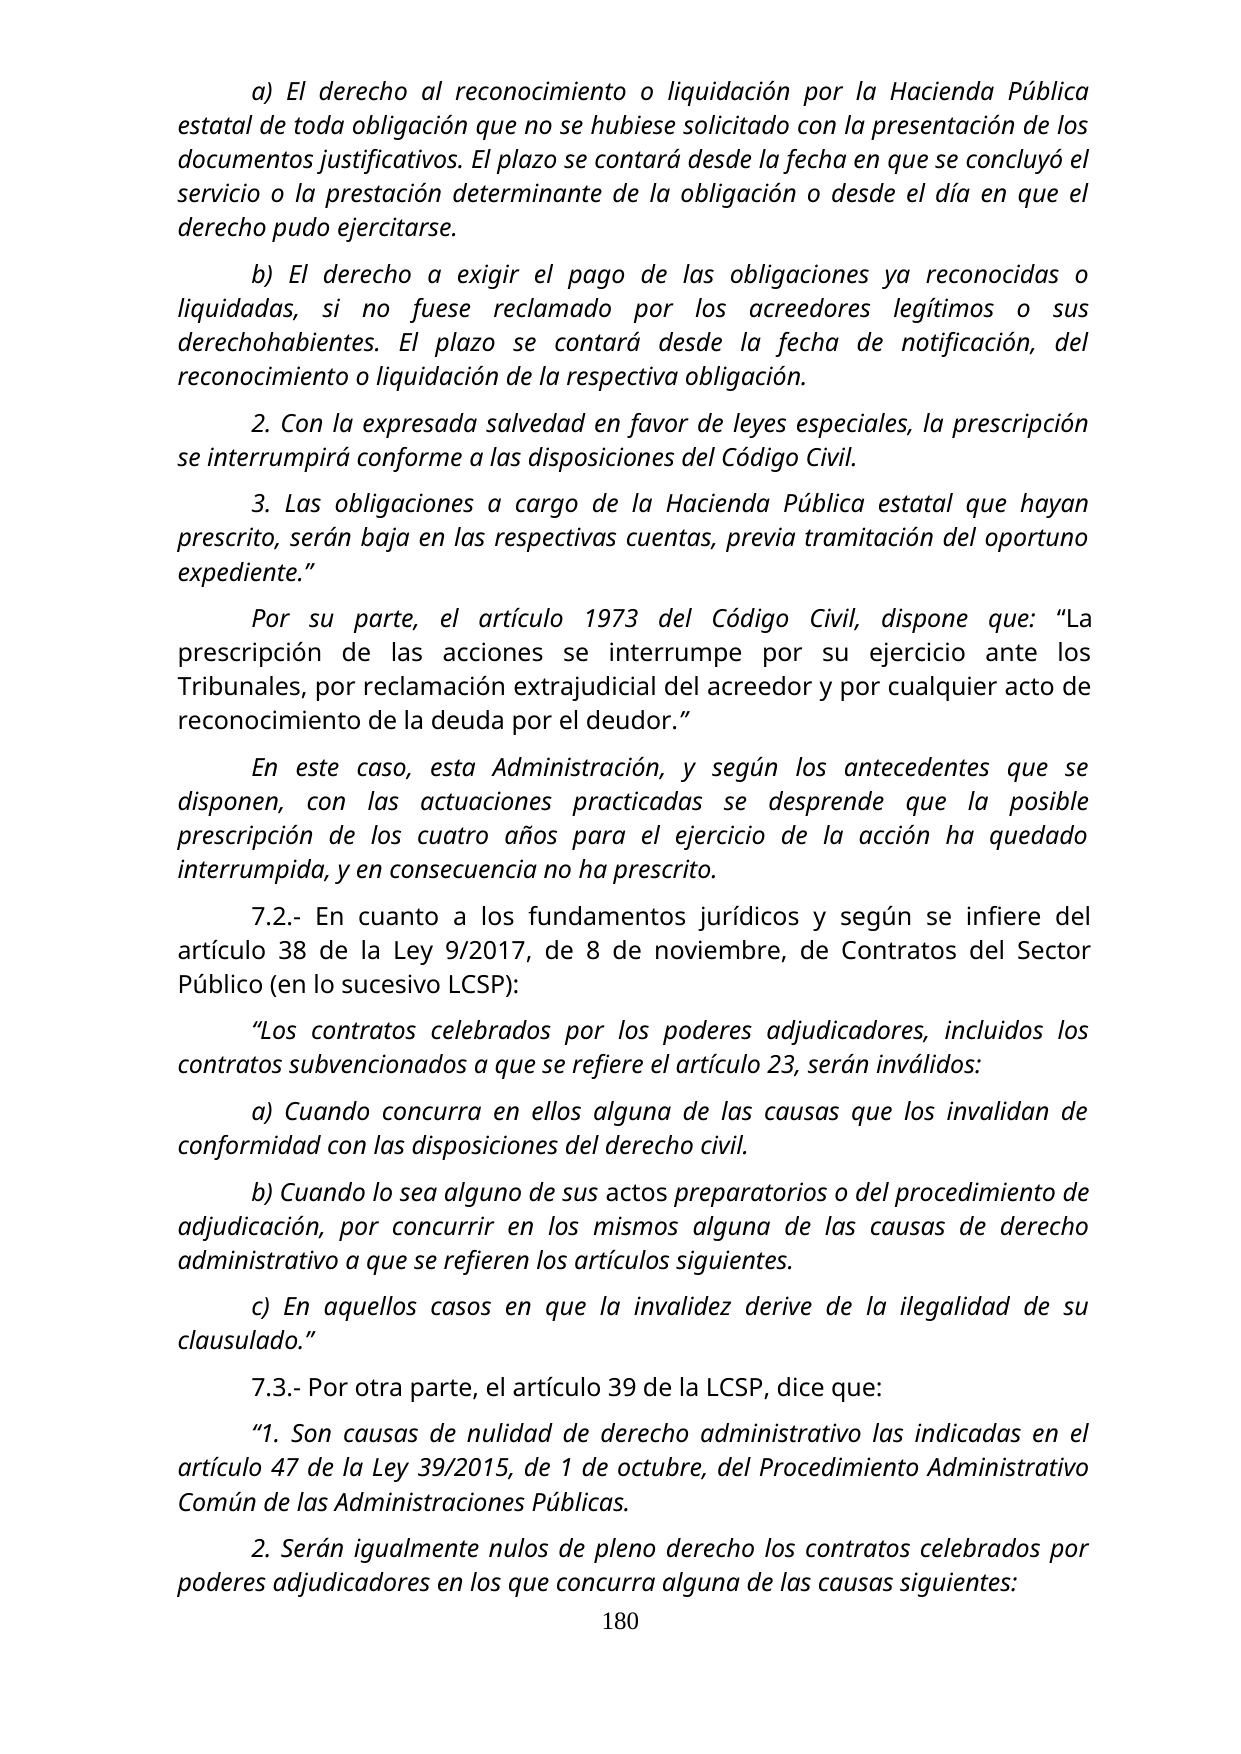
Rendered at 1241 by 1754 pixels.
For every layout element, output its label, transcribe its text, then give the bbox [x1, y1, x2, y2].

subtitle En este caso, esta Administración, y según los antecedentes que se disponen, con las actuaciones practicadas se desprende que la posible prescripción de los cuatro años para el ejercicio de la acción ha quedado interrumpida, y en consecuencia no ha prescrito. [177, 749, 1093, 886]
text 2. Serán igualmente nulos de pleno derecho los contratos celebrados por poderes adjudicadores en los que concurra alguna de las causas siguientes: [177, 1531, 1093, 1599]
text b) Cuando lo sea alguno de sus actos preparatorios o del procedimiento de adjudicación, por concurrir en los mismos alguna de las causas de derecho administrativo a que se refieren los artículos siguientes. [177, 1174, 1093, 1276]
text 3. Las obligaciones a cargo de la Hacienda Pública estatal que hayan prescrito, serán baja en las respectivas cuentas, previa tramitación del oportuno expediente.” [177, 486, 1093, 588]
text “1. Son causas de nulidad de derecho administrativo las indicadas en el artículo 47 de la Ley 39/2015, de 1 de octubre, del Procedimiento Administrativo Común de las Administraciones Públicas. [177, 1416, 1093, 1518]
text 7.2.- En cuanto a los fundamentos jurídicos y según se infiere del artículo 38 de la Ley 9/2017, de 8 de noviembre, de Contratos del Sector Público (en lo sucesivo LCSP): [177, 898, 1093, 1000]
text a) Cuando concurra en ellos alguna de las causas que los invalidan de conformidad con las disposiciones del derecho civil. [177, 1093, 1093, 1162]
text c) En aquellos casos en que la invalidez derive de la ilegalidad de su clausulado.” [177, 1289, 1093, 1357]
text 2. Con la expresada salvedad en favor de leyes especiales, la prescripción se interrumpirá conforme a las disposiciones del Código Civil. [177, 405, 1093, 473]
text b) El derecho a exigir el pago de las obligaciones ya reconocidas o liquidadas, si no fuese reclamado por los acreedores legítimos o sus derechohabientes. El plazo se contará desde la fecha de notificación, del reconocimiento o liquidación de la respectiva obligación. [177, 257, 1093, 393]
subtitle Por su parte, el artículo 1973 del Código Civil, dispone que: “La prescripción de las acciones se interrumpe por su ejercicio ante los Tribunales, por reclamación extrajudicial del acreedor y por cualquier acto de reconocimiento de la deuda por el deudor.” [177, 601, 1093, 737]
text 7.3.- Por otra parte, el artículo 39 de la LCSP, dice que: [177, 1369, 1093, 1403]
text “Los contratos celebrados por los poderes adjudicadores, incluidos los contratos subvencionados a que se refiere el artículo 23, serán inválidos: [177, 1013, 1093, 1081]
text a) El derecho al reconocimiento o liquidación por la Hacienda Pública estatal de toda obligación que no se hubiese solicitado con la presentación de los documentos justificativos. El plazo se contará desde la fecha en que se concluyó el servicio o la prestación determinante de la obligación o desde el día en que el derecho pudo ejercitarse. [177, 74, 1093, 244]
